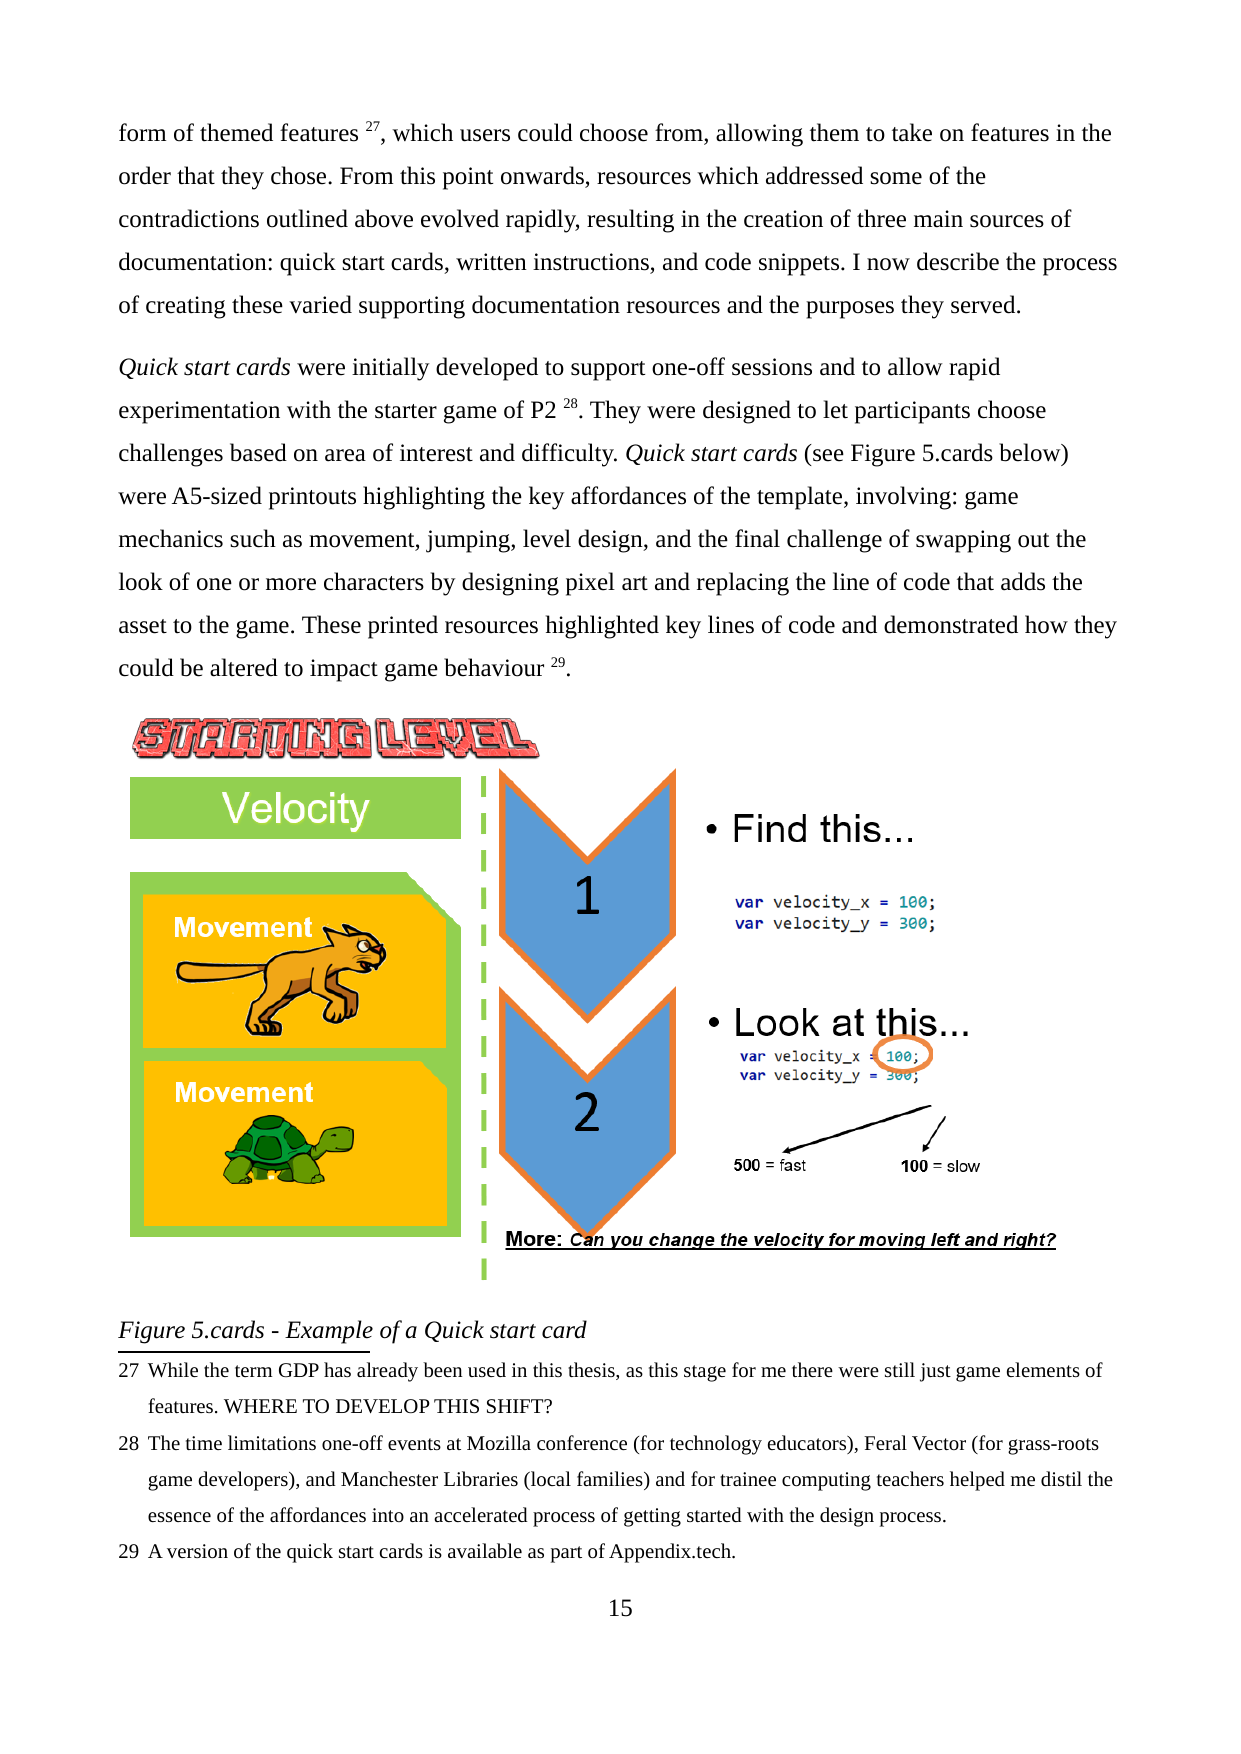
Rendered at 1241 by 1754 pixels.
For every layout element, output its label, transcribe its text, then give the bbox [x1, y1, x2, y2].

text A version of the quick start cards is available as part of Appendix.tech. [118, 1539, 1122, 1563]
text form of themed features , which users could choose from, allowing them to take on features in the order that they chose. From this point onwards, resources which addressed some of the contradictions outlined above evolved rapidly, resulting in the creation of three main sources of documentation: quick start cards, written instructions, and code snippets. I now describe the process of creating these varied supporting documentation resources and the purposes they served. [118, 118, 1122, 319]
picture [118, 705, 1072, 1289]
text The time limitations one-off events at Mozilla conference (for technology educators), Feral Vector (for grass-roots game developers), and Manchester Libraries (local families) and for trainee computing teachers helped me distil the essence of the affordances into an accelerated process of getting started with the design process. [118, 1431, 1122, 1527]
text Quick start cards were initially developed to support one-off sessions and to allow rapid experimentation with the starter game of P2 . They were designed to let participants choose challenges based on area of interest and difficulty. Quick start cards (see Figure 5.cards below) were A5-sized printouts highlighting the key affordances of the template, involving: game mechanics such as movement, jumping, level design, and the final challenge of swapping out the look of one or more characters by designing pixel art and replacing the line of code that adds the asset to the game. These printed resources highlighted key lines of code and demonstrated how they could be altered to impact game behaviour . [118, 352, 1122, 682]
text While the term GDP has already been used in this thesis, as this stage for me there were still just game elements of features. WHERE TO DEVELOP THIS SHIFT? [118, 1358, 1122, 1418]
text Figure 5.cards - Example of a Quick start card [118, 1315, 1122, 1344]
